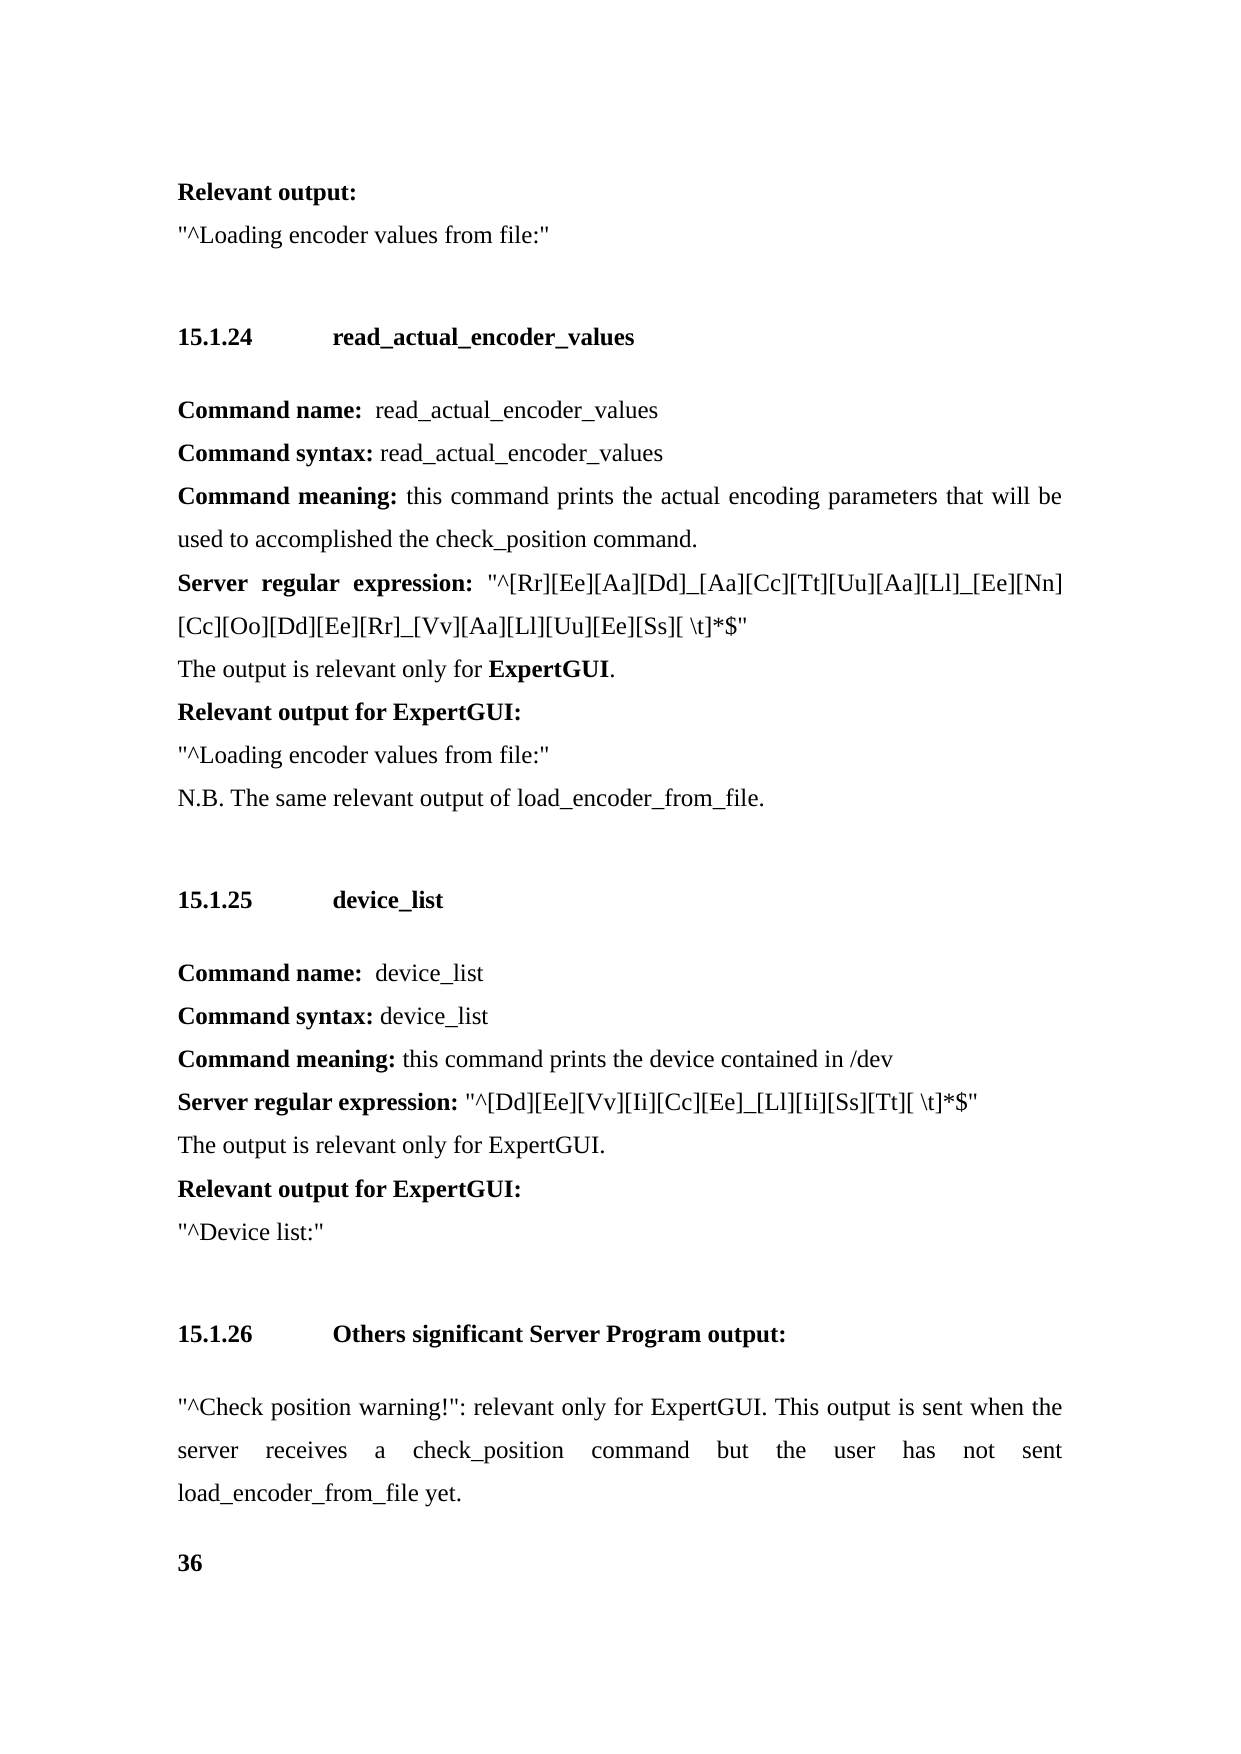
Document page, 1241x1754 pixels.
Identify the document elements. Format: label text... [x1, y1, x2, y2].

text Relevant output for ExpertGUI: [177, 1174, 1063, 1202]
text "^Check position warning!": relevant only for ExpertGUI. This output is sent when the server receives a check_position command but the user has not sent load_encoder_from_file yet. [177, 1392, 1063, 1507]
text Command name: read_actual_encoder_values [177, 395, 1063, 424]
text The output is relevant only for ExpertGUI. [177, 654, 1063, 683]
text N.B. The same relevant output of load_encoder_from_file. [177, 783, 1063, 812]
subtitle read_actual_encoder_values [177, 322, 1063, 351]
text Command syntax: read_actual_encoder_values [177, 438, 1063, 467]
text "^Device list:" [177, 1217, 1063, 1246]
text Server regular expression: "^[Dd][Ee][Vv][Ii][Cc][Ee]_[Ll][Ii][Ss][Tt][ \t]*$" [177, 1087, 1063, 1116]
text The output is relevant only for ExpertGUI. [177, 1131, 1063, 1159]
text "^Loading encoder values from file:" [177, 740, 1063, 769]
subtitle device_list [177, 885, 1063, 914]
text Relevant output: [177, 177, 1063, 206]
text "^Loading encoder values from file:" [177, 220, 1063, 249]
text Command meaning: this command prints the device contained in /dev [177, 1044, 1063, 1073]
text Server regular expression: "^[Rr][Ee][Aa][Dd]_[Aa][Cc][Tt][Uu][Aa][Ll]_[Ee][Nn][Cc][Oo][Dd][Ee][Rr]_[Vv][Aa][Ll][Uu][Ee][Ss][ \t]*$" [177, 568, 1063, 639]
subtitle Others significant Server Program output: [177, 1319, 1063, 1348]
text Command syntax: device_list [177, 1001, 1063, 1030]
text Command name: device_list [177, 958, 1063, 987]
text Relevant output for ExpertGUI: [177, 697, 1063, 726]
text Command meaning: this command prints the actual encoding parameters that will be used to accomplished the check_position command. [177, 481, 1063, 553]
